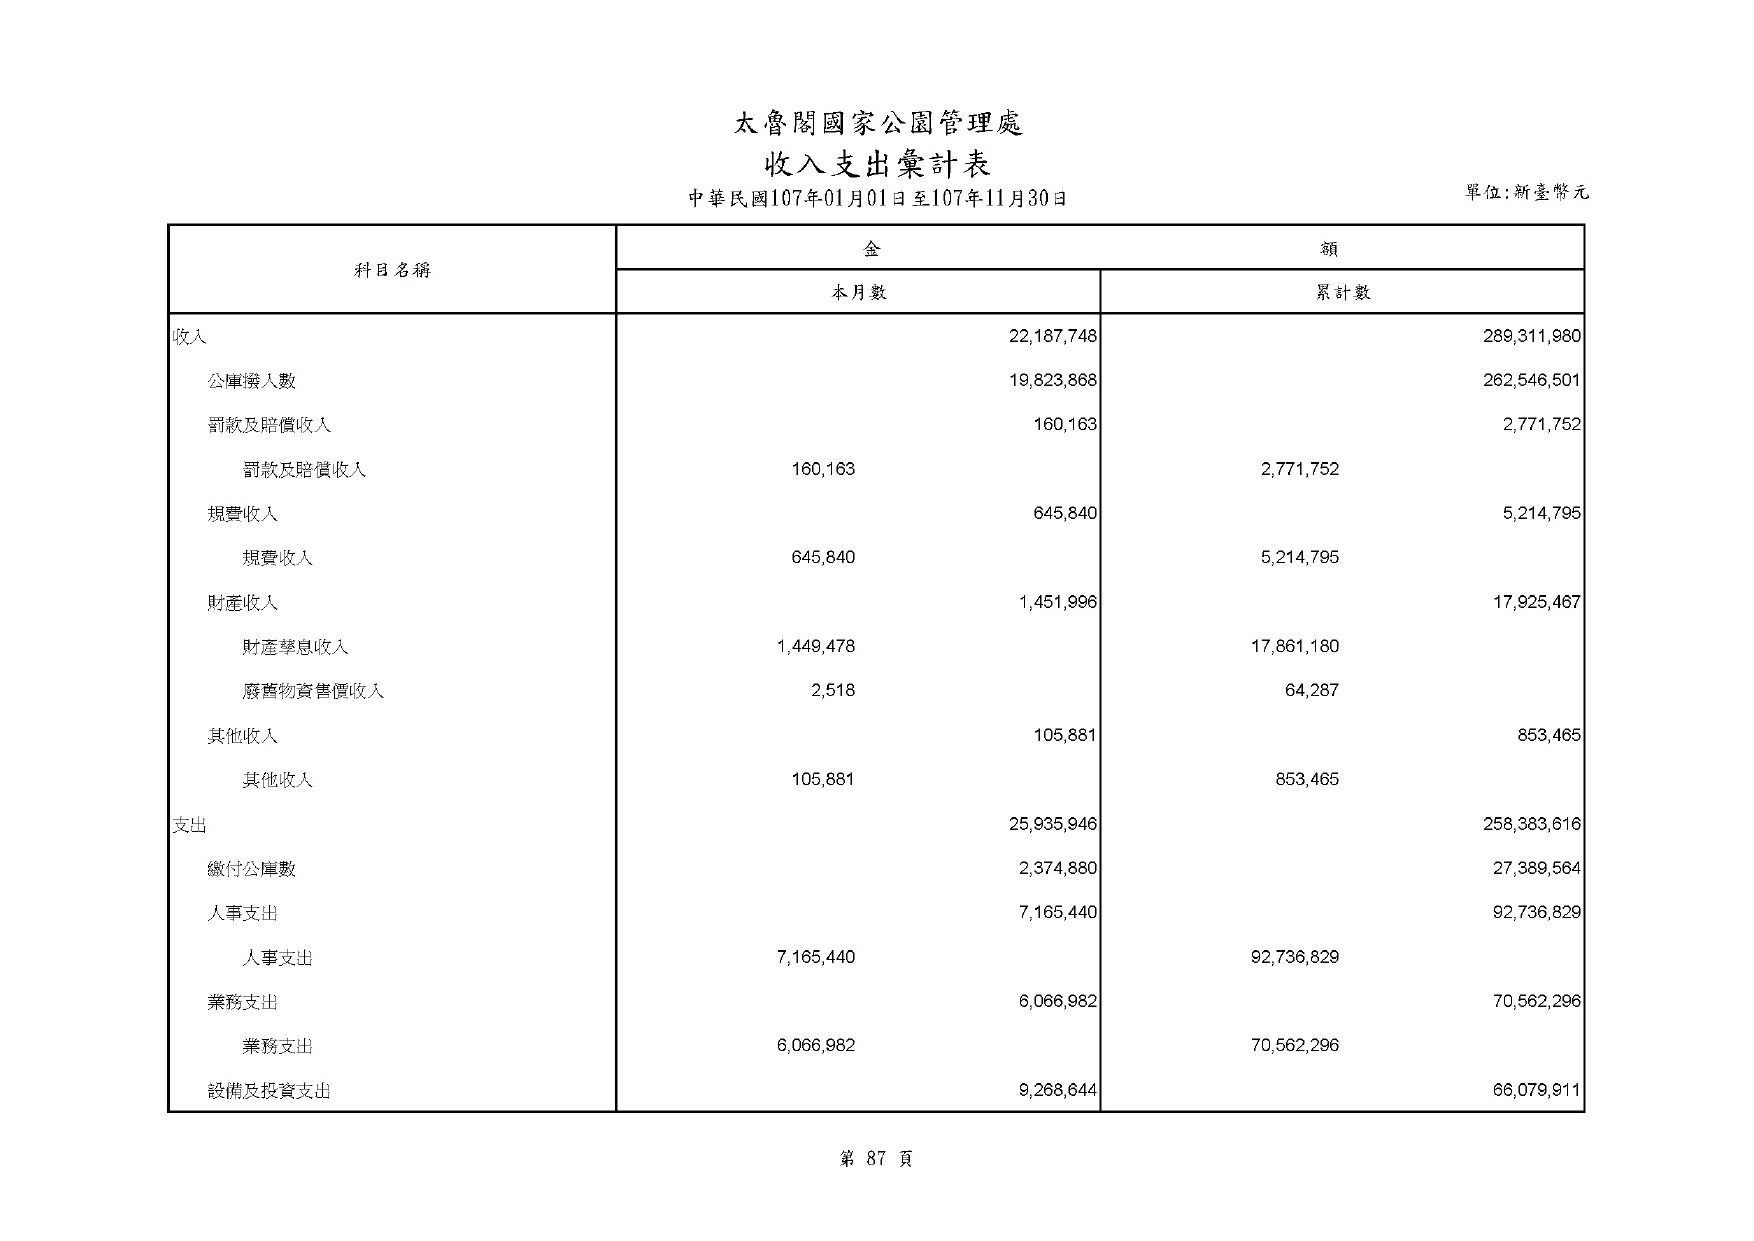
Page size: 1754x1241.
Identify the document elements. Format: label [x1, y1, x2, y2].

picture [59, 59, 1695, 1216]
